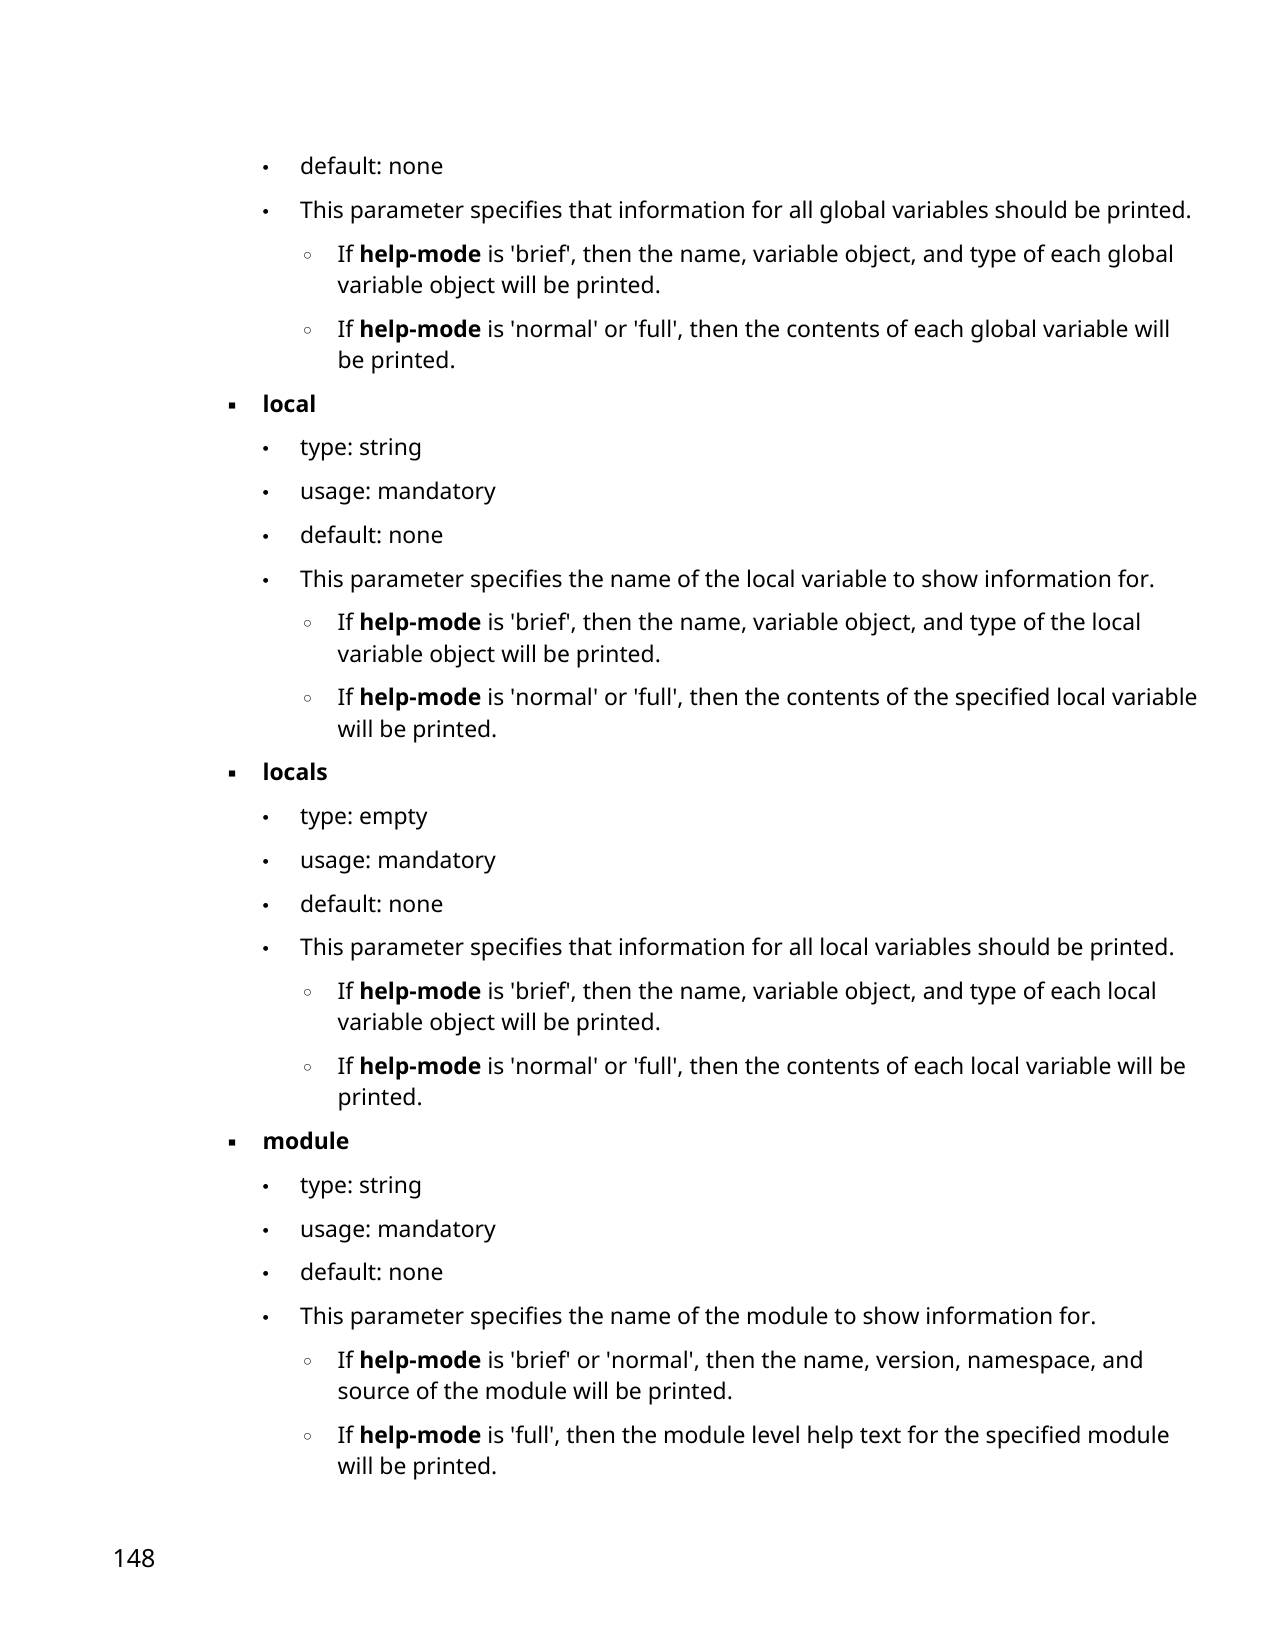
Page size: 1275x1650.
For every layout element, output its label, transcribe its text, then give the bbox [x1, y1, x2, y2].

list If help-mode is 'brief', then the name, variable object, and type of the local variable object will be printed. [300, 606, 1200, 669]
list type: string [262, 1169, 1200, 1200]
list If help-mode is 'brief', then the name, variable object, and type of each local variable object will be printed. [300, 975, 1200, 1037]
list If help-mode is 'brief', then the name, variable object, and type of each global variable object will be printed. [300, 237, 1200, 300]
list local [225, 387, 1200, 419]
list This parameter specifies that information for all global variables should be printed. [262, 194, 1200, 225]
list default: none [262, 150, 1200, 181]
list default: none [262, 519, 1200, 550]
list usage: mandatory [262, 1212, 1200, 1244]
list If help-mode is 'brief' or 'normal', then the name, version, namespace, and source of the module will be printed. [300, 1344, 1200, 1406]
list usage: mandatory [262, 844, 1200, 875]
list If help-mode is 'normal' or 'full', then the contents of each local variable will be printed. [300, 1050, 1200, 1112]
list type: string [262, 431, 1200, 462]
list If help-mode is 'full', then the module level help text for the specified module will be printed. [300, 1419, 1200, 1481]
list module [225, 1125, 1200, 1156]
list This parameter specifies the name of the module to show information for. [262, 1300, 1200, 1331]
list If help-mode is 'normal' or 'full', then the contents of the specified local variable will be printed. [300, 681, 1200, 744]
list default: none [262, 1256, 1200, 1287]
list locals [225, 756, 1200, 787]
list default: none [262, 887, 1200, 919]
list This parameter specifies the name of the local variable to show information for. [262, 562, 1200, 594]
list type: empty [262, 800, 1200, 831]
list This parameter specifies that information for all local variables should be printed. [262, 931, 1200, 962]
list If help-mode is 'normal' or 'full', then the contents of each global variable will be printed. [300, 312, 1200, 375]
list usage: mandatory [262, 475, 1200, 506]
